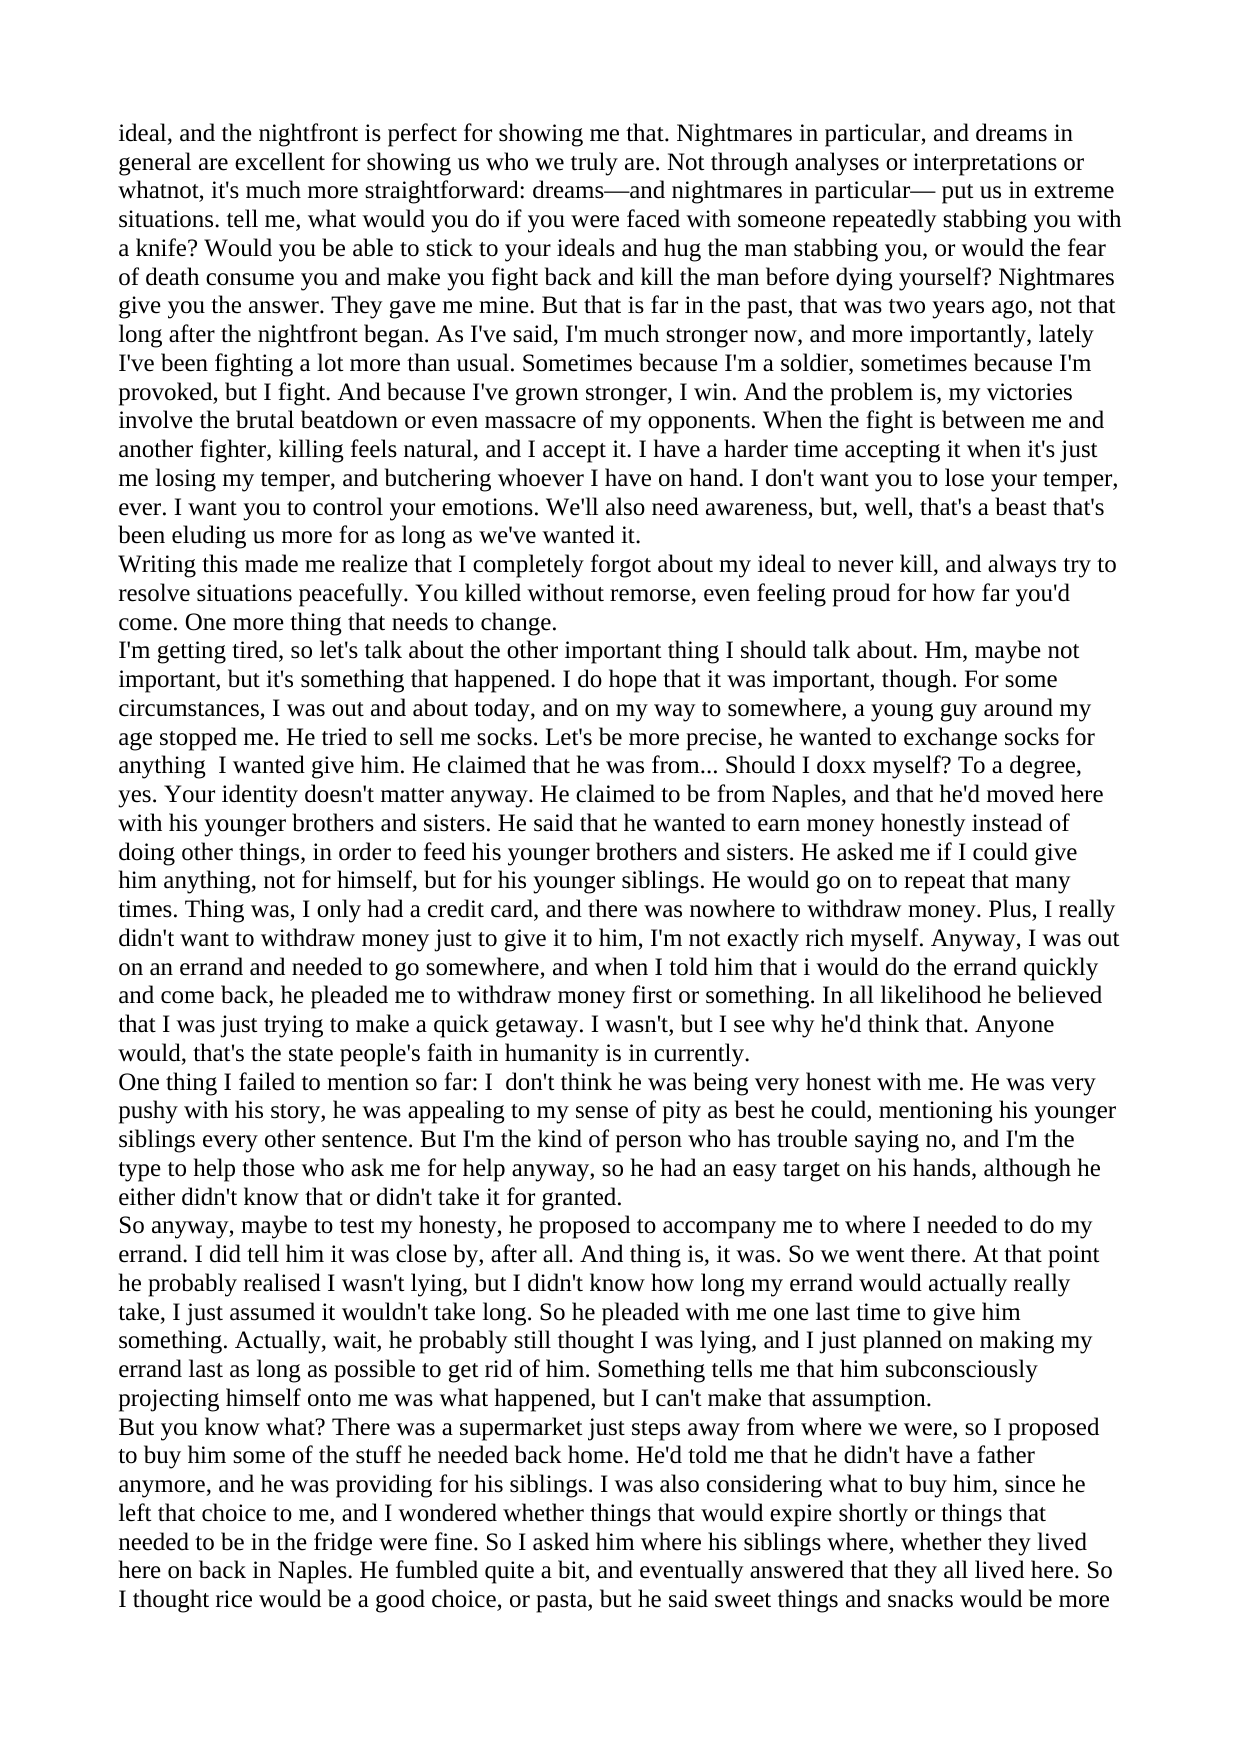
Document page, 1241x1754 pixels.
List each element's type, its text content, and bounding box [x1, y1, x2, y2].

text ideal, and the nightfront is perfect for showing me that. Nightmares in particular, and dreams in general are excellent for showing us who we truly are. Not through analyses or interpretations or whatnot, it's much more straightforward: dreams—and nightmares in particular— put us in extreme situations. tell me, what would you do if you were faced with someone repeatedly stabbing you with a knife? Would you be able to stick to your ideals and hug the man stabbing you, or would the fear of death consume you and make you fight back and kill the man before dying yourself? Nightmares give you the answer. They gave me mine. But that is far in the past, that was two years ago, not that long after the nightfront began. As I've said, I'm much stronger now, and more importantly, lately I've been fighting a lot more than usual. Sometimes because I'm a soldier, sometimes because I'm provoked, but I fight. And because I've grown stronger, I win. And the problem is, my victories involve the brutal beatdown or even massacre of my opponents. When the fight is between me and another fighter, killing feels natural, and I accept it. I have a harder time accepting it when it's just me losing my temper, and butchering whoever I have on hand. I don't want you to lose your temper, ever. I want you to control your emotions. We'll also need awareness, but, well, that's a beast that's been eluding us more for as long as we've wanted it. [118, 118, 1122, 549]
text One thing I failed to mention so far: I don't think he was being very honest with me. He was very pushy with his story, he was appealing to my sense of pity as best he could, mentioning his younger siblings every other sentence. But I'm the kind of person who has trouble saying no, and I'm the type to help those who ask me for help anyway, so he had an easy target on his hands, although he either didn't know that or didn't take it for granted. [118, 1067, 1122, 1211]
text I'm getting tired, so let's talk about the other important thing I should talk about. Hm, maybe not important, but it's something that happened. I do hope that it was important, though. For some circumstances, I was out and about today, and on my way to somewhere, a young guy around my age stopped me. He tried to sell me socks. Let's be more precise, he wanted to exchange socks for anything I wanted give him. He claimed that he was from... Should I doxx myself? To a degree, yes. Your identity doesn't matter anyway. He claimed to be from Naples, and that he'd moved here with his younger brothers and sisters. He said that he wanted to earn money honestly instead of doing other things, in order to feed his younger brothers and sisters. He asked me if I could give him anything, not for himself, but for his younger siblings. He would go on to repeat that many times. Thing was, I only had a credit card, and there was nowhere to withdraw money. Plus, I really didn't want to withdraw money just to give it to him, I'm not exactly rich myself. Anyway, I was out on an errand and needed to go somewhere, and when I told him that i would do the errand quickly and come back, he pleaded me to withdraw money first or something. In all likelihood he believed that I was just trying to make a quick getaway. I wasn't, but I see why he'd think that. Anyone would, that's the state people's faith in humanity is in currently. [118, 636, 1122, 1067]
text Writing this made me realize that I completely forgot about my ideal to never kill, and always try to resolve situations peacefully. You killed without remorse, even feeling proud for how far you'd come. One more thing that needs to change. [118, 549, 1122, 636]
text But you know what? There was a supermarket just steps away from where we were, so I proposed to buy him some of the stuff he needed back home. He'd told me that he didn't have a father anymore, and he was providing for his siblings. I was also considering what to buy him, since he left that choice to me, and I wondered whether things that would expire shortly or things that needed to be in the fridge were fine. So I asked him where his siblings where, whether they lived here on back in Naples. He fumbled quite a bit, and eventually answered that they all lived here. So I thought rice would be a good choice, or pasta, but he said sweet things and snacks would be more [118, 1412, 1122, 1613]
text So anyway, maybe to test my honesty, he proposed to accompany me to where I needed to do my errand. I did tell him it was close by, after all. And thing is, it was. So we went there. At that point he probably realised I wasn't lying, but I didn't know how long my errand would actually really take, I just assumed it wouldn't take long. So he pleaded with me one last time to give him something. Actually, wait, he probably still thought I was lying, and I just planned on making my errand last as long as possible to get rid of him. Something tells me that him subconsciously projecting himself onto me was what happened, but I can't make that assumption. [118, 1211, 1122, 1412]
